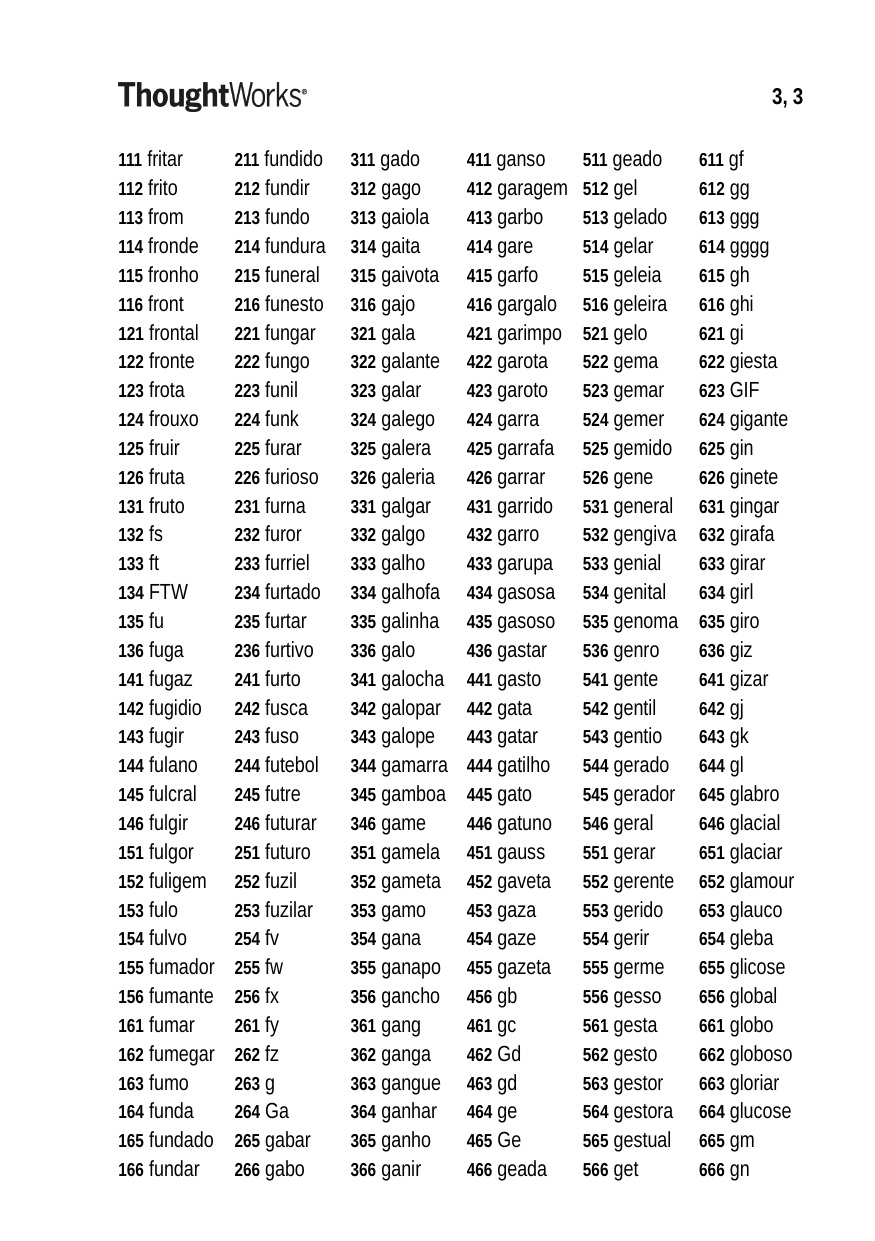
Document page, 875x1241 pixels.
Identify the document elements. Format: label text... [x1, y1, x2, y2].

text 555 germe [583, 954, 699, 979]
text 311 gado [350, 146, 467, 171]
text 135 fu [118, 608, 234, 633]
text 344 gamarra [350, 752, 467, 777]
text 214 fundura [234, 233, 350, 258]
text 323 galar [350, 377, 467, 402]
text 636 giz [699, 637, 815, 662]
text 562 gesto [583, 1041, 699, 1066]
text 613 ggg [699, 204, 815, 229]
text 563 gestor [583, 1069, 699, 1095]
text 215 funeral [234, 262, 350, 287]
text 266 gabo [234, 1156, 350, 1181]
text 162 fumegar [118, 1041, 234, 1066]
text 326 galeria [350, 464, 467, 489]
text 655 glicose [699, 954, 815, 979]
text 265 gabar [234, 1127, 350, 1152]
text 126 fruta [118, 464, 234, 489]
text 513 gelado [583, 204, 699, 229]
text 231 furna [234, 492, 350, 518]
text 244 futebol [234, 752, 350, 777]
text 625 gin [699, 435, 815, 460]
text 446 gatuno [467, 810, 583, 835]
text 212 fundir [234, 175, 350, 200]
text 612 gg [699, 175, 815, 200]
text 426 garrar [467, 464, 583, 489]
text 264 Ga [234, 1098, 350, 1123]
text 433 garupa [467, 550, 583, 575]
text 161 fumar [118, 1012, 234, 1037]
text 551 gerar [583, 839, 699, 864]
text 514 gelar [583, 233, 699, 258]
text 654 gleba [699, 925, 815, 950]
text 256 fx [234, 983, 350, 1008]
text 343 galope [350, 723, 467, 748]
text 136 fuga [118, 637, 234, 662]
text 534 genital [583, 579, 699, 604]
text 542 gentil [583, 694, 699, 719]
text 646 glacial [699, 810, 815, 835]
text 463 gd [467, 1069, 583, 1095]
text 255 fw [234, 954, 350, 979]
text 241 furto [234, 666, 350, 691]
text 616 ghi [699, 291, 815, 316]
text 432 garro [467, 521, 583, 546]
text 154 fulvo [118, 925, 234, 950]
text 364 ganhar [350, 1098, 467, 1123]
text 261 fy [234, 1012, 350, 1037]
text 142 fugidio [118, 694, 234, 719]
text 626 ginete [699, 464, 815, 489]
text 354 gana [350, 925, 467, 950]
text 254 fv [234, 925, 350, 950]
text 243 fuso [234, 723, 350, 748]
text 324 galego [350, 406, 467, 431]
text 522 gema [583, 348, 699, 373]
text 521 gelo [583, 319, 699, 344]
text 412 garagem [467, 175, 583, 200]
text 424 garra [467, 406, 583, 431]
text 252 fuzil [234, 868, 350, 893]
text 651 glaciar [699, 839, 815, 864]
text 235 furtar [234, 608, 350, 633]
text 245 futre [234, 781, 350, 806]
text 125 fruir [118, 435, 234, 460]
text 233 furriel [234, 550, 350, 575]
text 623 GIF [699, 377, 815, 402]
text 435 gasoso [467, 608, 583, 633]
text 422 garota [467, 348, 583, 373]
text 164 funda [118, 1098, 234, 1123]
text 524 gemer [583, 406, 699, 431]
text 526 gene [583, 464, 699, 489]
text 414 gare [467, 233, 583, 258]
text 353 gamo [350, 896, 467, 922]
text 363 gangue [350, 1069, 467, 1095]
text 431 garrido [467, 492, 583, 518]
text 441 gasto [467, 666, 583, 691]
text 515 geleia [583, 262, 699, 287]
text 665 gm [699, 1127, 815, 1152]
text 352 gameta [350, 868, 467, 893]
text 225 furar [234, 435, 350, 460]
text 314 gaita [350, 233, 467, 258]
text 341 galocha [350, 666, 467, 691]
text 335 galinha [350, 608, 467, 633]
text 434 gasosa [467, 579, 583, 604]
text 156 fumante [118, 983, 234, 1008]
text 462 Gd [467, 1041, 583, 1066]
text 621 gi [699, 319, 815, 344]
text 661 globo [699, 1012, 815, 1037]
text 565 gestual [583, 1127, 699, 1152]
text 226 furioso [234, 464, 350, 489]
text 121 frontal [118, 319, 234, 344]
text 652 glamour [699, 868, 815, 893]
text 633 girar [699, 550, 815, 575]
text 611 gf [699, 146, 815, 171]
text 545 gerador [583, 781, 699, 806]
text 653 glauco [699, 896, 815, 922]
text 532 gengiva [583, 521, 699, 546]
text 351 gamela [350, 839, 467, 864]
text 165 fundado [118, 1127, 234, 1152]
text 122 fronte [118, 348, 234, 373]
text 263 g [234, 1069, 350, 1095]
text 564 gestora [583, 1098, 699, 1123]
text 546 geral [583, 810, 699, 835]
text 643 gk [699, 723, 815, 748]
picture [118, 82, 307, 112]
text 464 ge [467, 1098, 583, 1123]
text 153 fulo [118, 896, 234, 922]
text 342 galopar [350, 694, 467, 719]
text 455 gazeta [467, 954, 583, 979]
text 634 girl [699, 579, 815, 604]
text 355 ganapo [350, 954, 467, 979]
text 315 gaivota [350, 262, 467, 287]
text 666 gn [699, 1156, 815, 1181]
text 531 general [583, 492, 699, 518]
text 544 gerado [583, 752, 699, 777]
text 561 gesta [583, 1012, 699, 1037]
text 444 gatilho [467, 752, 583, 777]
text 466 geada [467, 1156, 583, 1181]
text 152 fuligem [118, 868, 234, 893]
text 662 globoso [699, 1041, 815, 1066]
text 641 gizar [699, 666, 815, 691]
text 443 gatar [467, 723, 583, 748]
text 614 gggg [699, 233, 815, 258]
text 251 futuro [234, 839, 350, 864]
text 415 garfo [467, 262, 583, 287]
text 365 ganho [350, 1127, 467, 1152]
text 224 funk [234, 406, 350, 431]
text 451 gauss [467, 839, 583, 864]
text 644 gl [699, 752, 815, 777]
text 336 galo [350, 637, 467, 662]
text 213 fundo [234, 204, 350, 229]
text 131 fruto [118, 492, 234, 518]
text 413 garbo [467, 204, 583, 229]
text 163 fumo [118, 1069, 234, 1095]
text 166 fundar [118, 1156, 234, 1181]
text 663 gloriar [699, 1069, 815, 1095]
text 321 gala [350, 319, 467, 344]
text 236 furtivo [234, 637, 350, 662]
text 533 genial [583, 550, 699, 575]
text 622 giesta [699, 348, 815, 373]
text 246 futurar [234, 810, 350, 835]
text 411 ganso [467, 146, 583, 171]
text 113 from [118, 204, 234, 229]
text 123 frota [118, 377, 234, 402]
text 635 giro [699, 608, 815, 633]
text 664 glucose [699, 1098, 815, 1123]
text 222 fungo [234, 348, 350, 373]
text 146 fulgir [118, 810, 234, 835]
text 115 fronho [118, 262, 234, 287]
text 615 gh [699, 262, 815, 287]
text 234 furtado [234, 579, 350, 604]
text 134 FTW [118, 579, 234, 604]
text 436 gastar [467, 637, 583, 662]
text 116 front [118, 291, 234, 316]
text 325 galera [350, 435, 467, 460]
text 421 garimpo [467, 319, 583, 344]
text 316 gajo [350, 291, 467, 316]
text 425 garrafa [467, 435, 583, 460]
text 556 gesso [583, 983, 699, 1008]
text 624 gigante [699, 406, 815, 431]
text 656 global [699, 983, 815, 1008]
text 221 fungar [234, 319, 350, 344]
text 356 gancho [350, 983, 467, 1008]
text 445 gato [467, 781, 583, 806]
text 454 gaze [467, 925, 583, 950]
text 554 gerir [583, 925, 699, 950]
text 143 fugir [118, 723, 234, 748]
text 253 fuzilar [234, 896, 350, 922]
text 145 fulcral [118, 781, 234, 806]
text 461 gc [467, 1012, 583, 1037]
text 345 gamboa [350, 781, 467, 806]
text 332 galgo [350, 521, 467, 546]
text 124 frouxo [118, 406, 234, 431]
text 453 gaza [467, 896, 583, 922]
text 452 gaveta [467, 868, 583, 893]
text 552 gerente [583, 868, 699, 893]
text 216 funesto [234, 291, 350, 316]
text 141 fugaz [118, 666, 234, 691]
text 456 gb [467, 983, 583, 1008]
text 523 gemar [583, 377, 699, 402]
text 543 gentio [583, 723, 699, 748]
text 465 Ge [467, 1127, 583, 1152]
text 312 gago [350, 175, 467, 200]
text 645 glabro [699, 781, 815, 806]
text 155 fumador [118, 954, 234, 979]
text 416 gargalo [467, 291, 583, 316]
text 423 garoto [467, 377, 583, 402]
text 334 galhofa [350, 579, 467, 604]
text 313 gaiola [350, 204, 467, 229]
text 516 geleira [583, 291, 699, 316]
text 223 funil [234, 377, 350, 402]
text 133 ft [118, 550, 234, 575]
text 553 gerido [583, 896, 699, 922]
text 132 fs [118, 521, 234, 546]
text 112 frito [118, 175, 234, 200]
text 536 genro [583, 637, 699, 662]
text 535 genoma [583, 608, 699, 633]
text 525 gemido [583, 435, 699, 460]
text 211 fundido [234, 146, 350, 171]
text 442 gata [467, 694, 583, 719]
text 632 girafa [699, 521, 815, 546]
text 111 fritar [118, 146, 234, 171]
text 362 ganga [350, 1041, 467, 1066]
text 232 furor [234, 521, 350, 546]
text 333 galho [350, 550, 467, 575]
text 322 galante [350, 348, 467, 373]
text 512 gel [583, 175, 699, 200]
text 331 galgar [350, 492, 467, 518]
text 361 gang [350, 1012, 467, 1037]
text 262 fz [234, 1041, 350, 1066]
text 346 game [350, 810, 467, 835]
text 642 gj [699, 694, 815, 719]
text 242 fusca [234, 694, 350, 719]
text 566 get [583, 1156, 699, 1181]
text 144 fulano [118, 752, 234, 777]
text 541 gente [583, 666, 699, 691]
text 366 ganir [350, 1156, 467, 1181]
text 3, 3 [685, 83, 803, 109]
text 631 gingar [699, 492, 815, 518]
text 151 fulgor [118, 839, 234, 864]
text 114 fronde [118, 233, 234, 258]
text 511 geado [583, 146, 699, 171]
